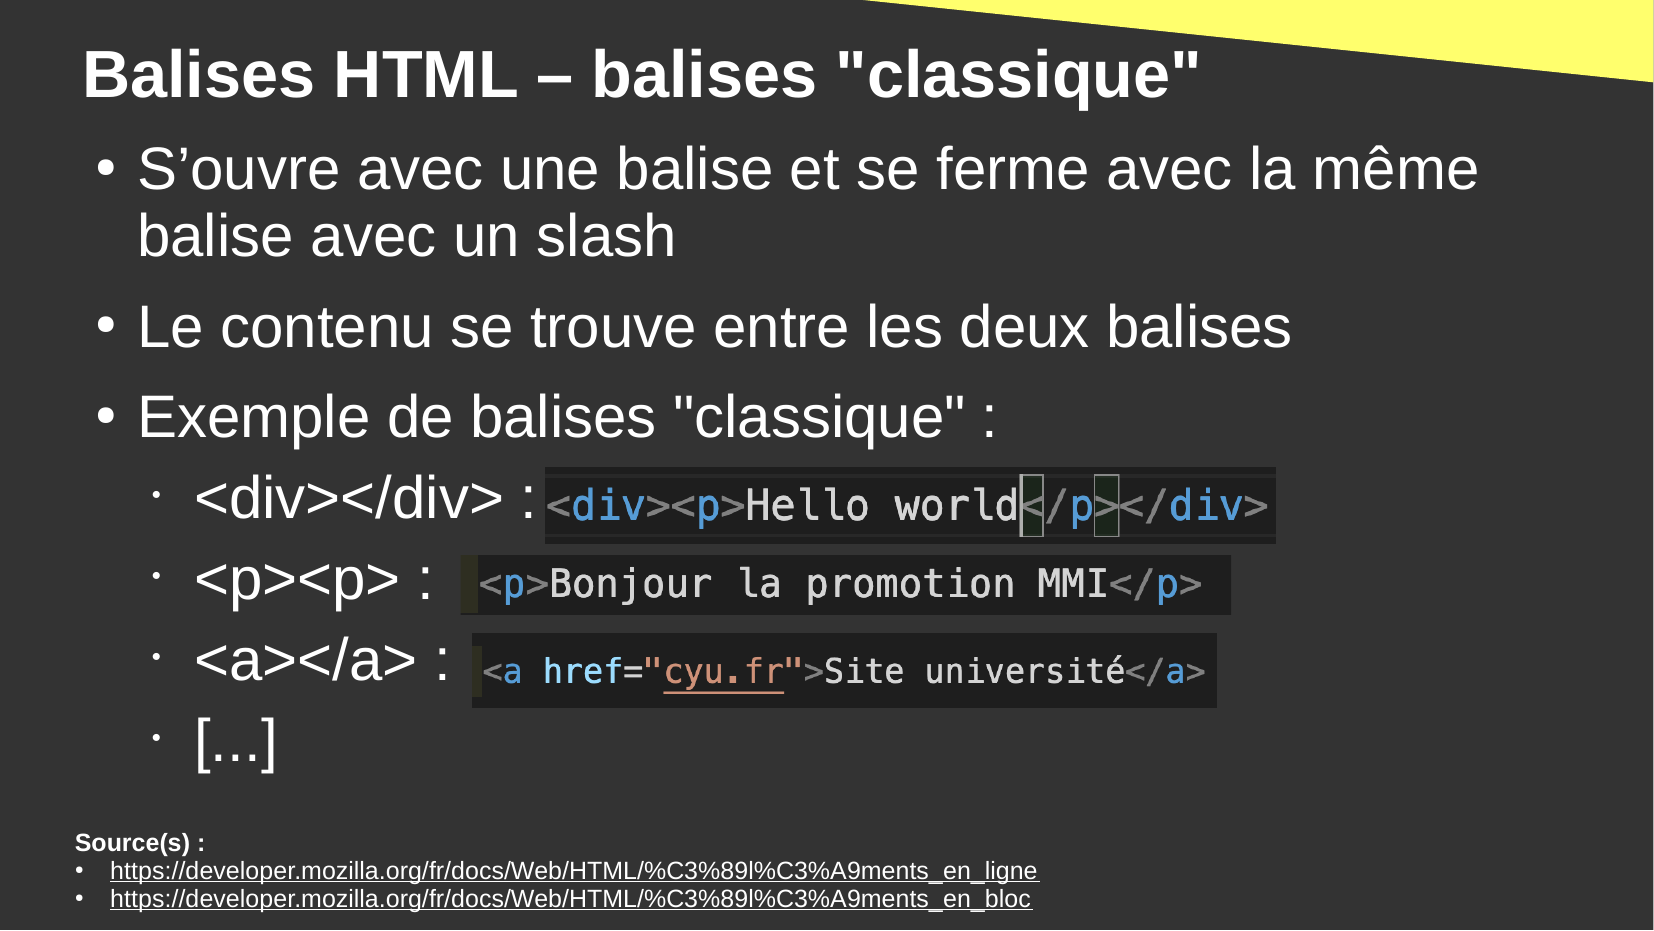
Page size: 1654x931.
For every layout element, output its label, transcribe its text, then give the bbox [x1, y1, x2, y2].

list S’ouvre avec une balise et se ferme avec la même balise avec un slash Le contenu se trouve entre les deux balises Exemple de balises "classique" : <div></div> : <p><p> : <a></a> : [...] [80, 135, 1620, 777]
text_box [863, 0, 1654, 83]
picture [545, 467, 1276, 544]
picture [460, 555, 1232, 615]
text_box Source(s) : https://developer.mozilla.org/fr/docs/Web/HTML/%C3%89l%C3%A9ments_en_ligne https://developer.mozilla.org/fr/docs/Web/HTML/%C3%89l%C3%A9ments_en_bloc [60, 821, 1546, 921]
title Balises HTML – balises "classique" [82, 37, 1571, 122]
picture [472, 633, 1217, 708]
